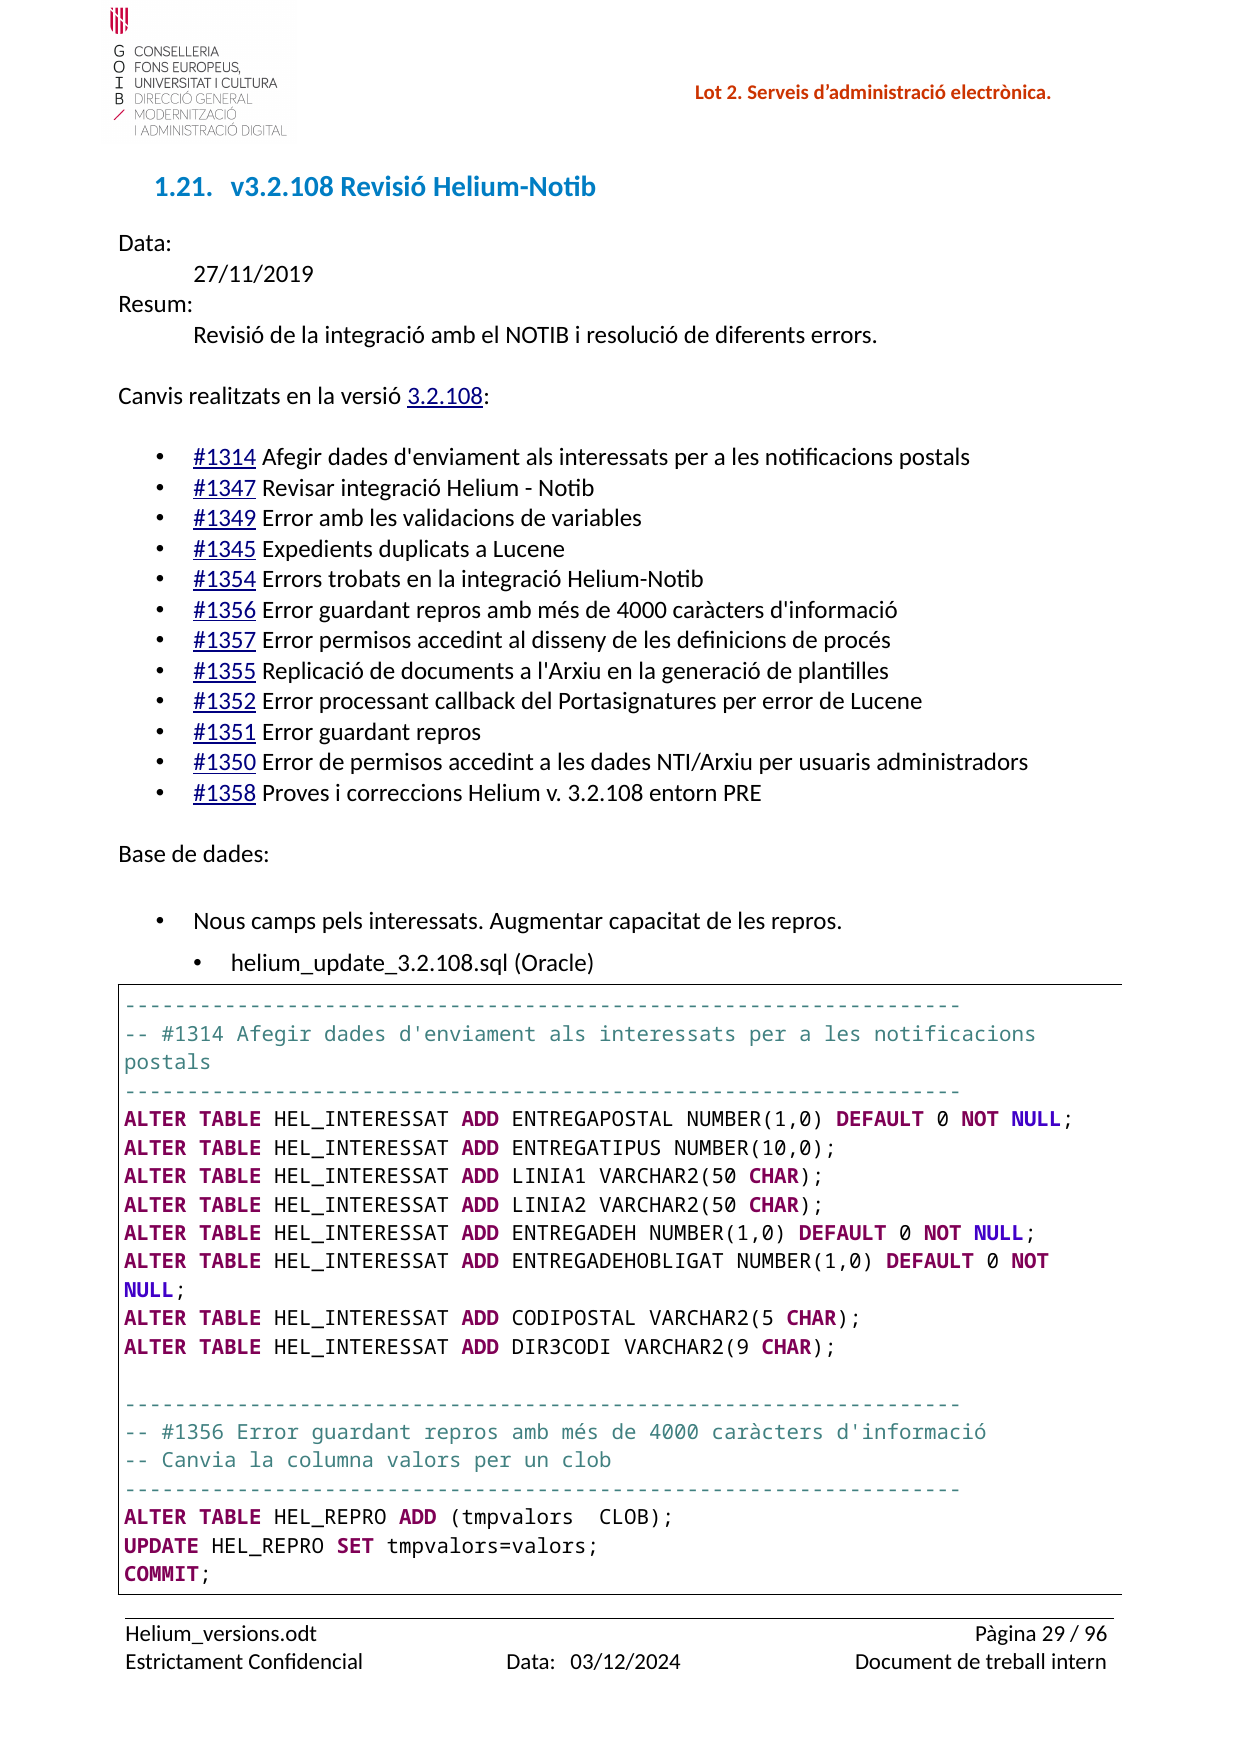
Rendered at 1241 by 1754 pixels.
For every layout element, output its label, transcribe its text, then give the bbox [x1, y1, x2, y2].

list #1349 Error amb les validacions de variables [156, 502, 1122, 533]
list #1347 Revisar integració Helium - Notib [156, 472, 1122, 502]
table_header ------------------------------------------------------------------- -- #1314 Afegir dades d'enviament als interessats per a les notificacions postals ------------------------------------------------------------------- ALTER TABLE HEL_INTERESSAT ADD ENTREGAPOSTAL NUMBER(1,0) DEFAULT 0 NOT NULL; ALTER TABLE HEL_INTERESSAT ADD ENTREGATIPUS NUMBER(10,0); ALTER TABLE HEL_INTERESSAT ADD LINIA1 VARCHAR2(50 CHAR); ALTER TABLE HEL_INTERESSAT ADD LINIA2 VARCHAR2(50 CHAR); ALTER TABLE HEL_INTERESSAT ADD ENTREGADEH NUMBER(1,0) DEFAULT 0 NOT NULL; ALTER TABLE HEL_INTERESSAT ADD ENTREGADEHOBLIGAT NUMBER(1,0) DEFAULT 0 NOT NULL; ALTER TABLE HEL_INTERESSAT ADD CODIPOSTAL VARCHAR2(5 CHAR); ALTER TABLE HEL_INTERESSAT ADD DIR3CODI VARCHAR2(9 CHAR); ------------------------------------------------------------------- -- #1356 Error guardant repros amb més de 4000 caràcters d'informació -- Canvia la columna valors per un clob ------------------------------------------------------------------- ALTER TABLE HEL_REPRO ADD (tmpvalors CLOB); UPDATE HEL_REPRO SET tmpvalors=valors; COMMIT; [119, 985, 1122, 1593]
list #1354 Errors trobats en la integració Helium-Notib [156, 563, 1122, 594]
subtitle v3.2.108 Revisió Helium-Notib [153, 168, 1122, 204]
list #1352 Error processant callback del Portasignatures per error de Lucene [156, 685, 1122, 716]
list #1358 Proves i correccions Helium v. 3.2.108 entorn PRE [156, 777, 1122, 807]
picture [100, 0, 297, 144]
text Canvis realitzats en la versió 3.2.108: [118, 380, 1122, 411]
text Data: [118, 228, 1122, 258]
text 27/11/2019 [118, 258, 1122, 289]
list #1357 Error permisos accedint al disseny de les definicions de procés [156, 624, 1122, 655]
text Base de dades: [118, 838, 1122, 868]
text Resum: [118, 289, 1122, 319]
list #1356 Error guardant repros amb més de 4000 caràcters d'informació [156, 594, 1122, 624]
list #1355 Replicació de documents a l'Arxiu en la generació de plantilles [156, 655, 1122, 685]
list #1350 Error de permisos accedint a les dades NTI/Arxiu per usuaris administradors [156, 746, 1122, 777]
list Nous camps pels interessats. Augmentar capacitat de les repros. [156, 905, 1122, 936]
list helium_update_3.2.108.sql (Oracle) [193, 947, 1122, 978]
list #1351 Error guardant repros [156, 716, 1122, 746]
list #1345 Expedients duplicats a Lucene [156, 533, 1122, 563]
list #1314 Afegir dades d'enviament als interessats per a les notificacions postals [156, 441, 1122, 472]
text Revisió de la integració amb el NOTIB i resolució de diferents errors. [118, 319, 1122, 350]
